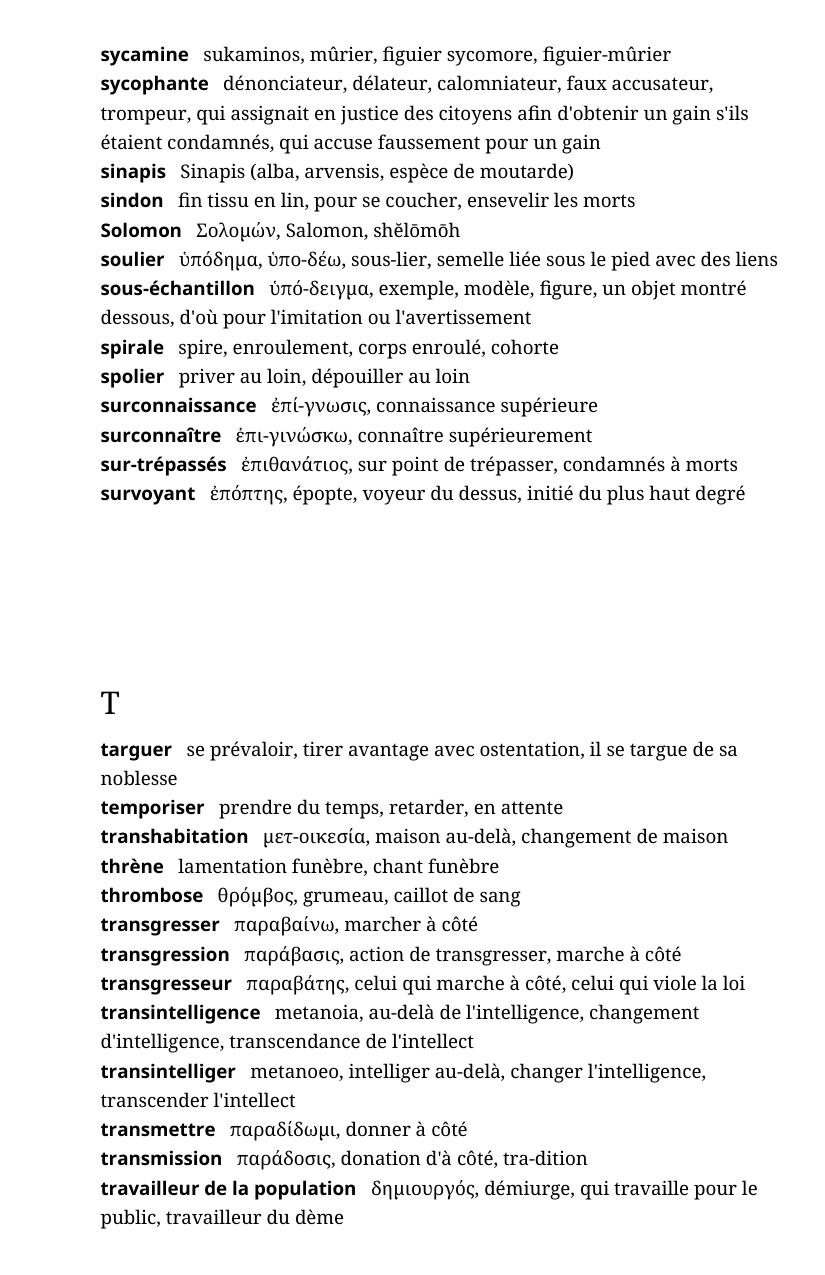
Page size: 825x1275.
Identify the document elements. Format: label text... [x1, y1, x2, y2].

text targuer se prévaloir, tirer avantage avec ostentation, il se targue de sa noblesse [100, 736, 784, 791]
text transhabitation μετ-οικεσία, maison au-delà, changement de maison [100, 824, 784, 849]
text transgresser παραβαίνω, marcher à côté [100, 912, 784, 937]
text transintelliger metanoeo, intelliger au-delà, changer l'intelligence, transcender l'intellect [100, 1058, 784, 1113]
text travailleur de la population δημιουργός, démiurge, qui travaille pour le public, travailleur du dème [100, 1175, 784, 1230]
text transmission παράδοσις, donation d'à côté, tra-dition [100, 1146, 784, 1171]
text thrène lamentation funèbre, chant funèbre [100, 853, 784, 878]
text sinapis Sinapis (alba, arvensis, espèce de moutarde) [100, 158, 784, 184]
text transmettre παραδίδωμι, donner à côté [100, 1116, 784, 1142]
text sycamine sukaminos, mûrier, figuier sycomore, figuier-mûrier [100, 41, 784, 67]
text spolier priver au loin, dépouiller au loin [100, 363, 784, 389]
text transgresseur παραβάτης, celui qui marche à côté, celui qui viole la loi [100, 970, 784, 996]
text sindon fin tissu en lin, pour se coucher, ensevelir les morts [100, 188, 784, 213]
subtitle T [100, 681, 784, 723]
text surconnaissance ἐπί-γνωσις, connaissance supérieure [100, 393, 784, 418]
text survoyant ἐπόπτης, épopte, voyeur du dessus, initié du plus haut degré [100, 480, 784, 506]
text spirale spire, enroulement, corps enroulé, cohorte [100, 334, 784, 359]
text sycophante dénonciateur, délateur, calomniateur, faux accusateur, trompeur, qui assignait en justice des citoyens afin d'obtenir un gain s'ils étaient condamnés, qui accuse faussement pour un gain [100, 71, 784, 155]
text Solomon Σολομών, Salomon, shĕlōmōh [100, 217, 784, 242]
text thrombose θρόμβος, grumeau, caillot de sang [100, 882, 784, 908]
text temporiser prendre du temps, retarder, en attente [100, 794, 784, 820]
text soulier ὑπόδημα, ὑπο-δέω, sous-lier, semelle liée sous le pied avec des liens [100, 246, 784, 272]
text sous-échantillon ὑπό-δειγμα, exemple, modèle, figure, un objet montré dessous, d'où pour l'imitation ou l'avertissement [100, 276, 784, 330]
text sur-trépassés ἐπιθανάτιος, sur point de trépasser, condamnés à morts [100, 451, 784, 477]
text surconnaître ἐπι-γινώσκω, connaître supérieurement [100, 422, 784, 447]
text transgression παράβασις, action de transgresser, marche à côté [100, 941, 784, 966]
text transintelligence metanoia, au-delà de l'intelligence, changement d'intelligence, transcendance de l'intellect [100, 999, 784, 1054]
